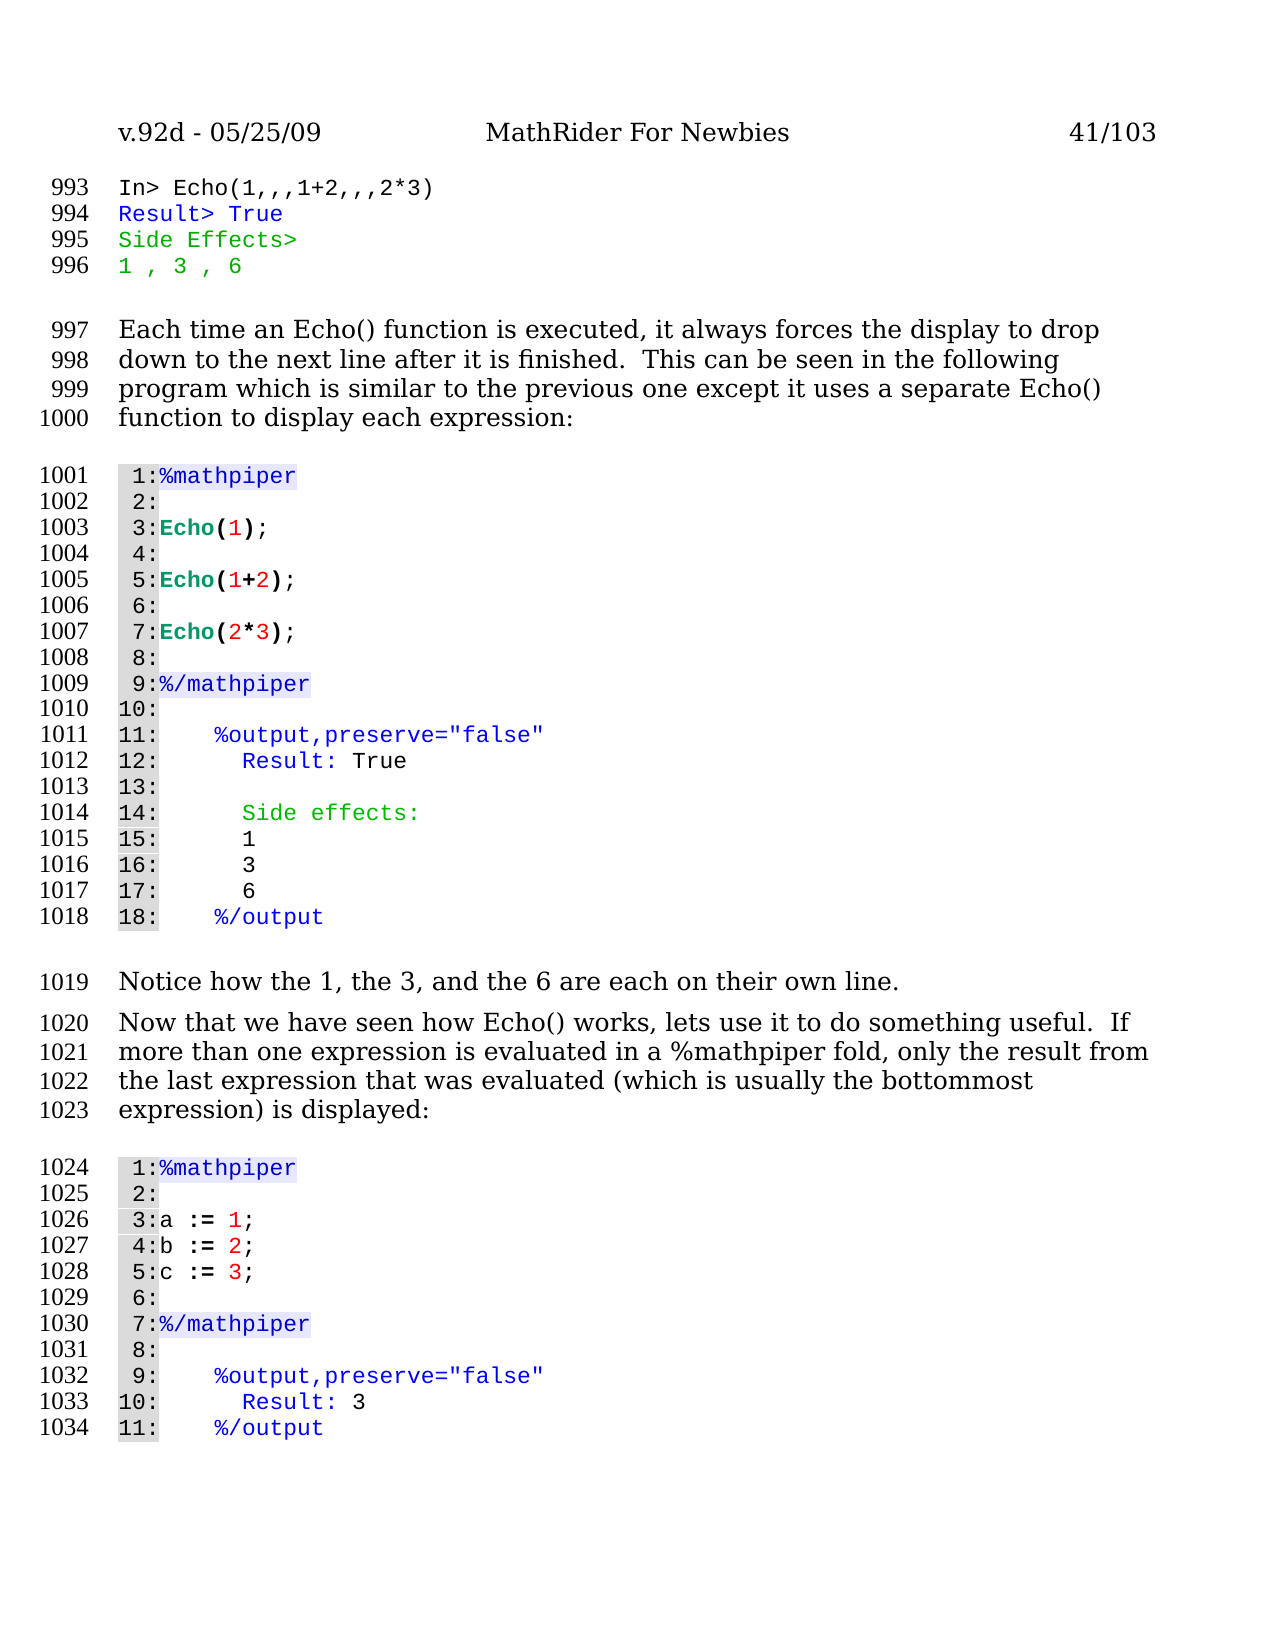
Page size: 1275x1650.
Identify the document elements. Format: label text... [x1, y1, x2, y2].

text 7:Echo(2*3); [118, 620, 1157, 646]
text Now that we have seen how Echo() works, lets use it to do something useful. If more than one expression is evaluated in a %mathpiper fold, only the result from the last expression that was evaluated (which is usually the bottommost expression) is displayed: [118, 1008, 1157, 1125]
text 5:Echo(1+2); [118, 568, 1157, 594]
text 10: [118, 698, 1157, 724]
text 11: %output,preserve="false" [118, 724, 1157, 750]
text 1 , 3 , 6 [118, 254, 1157, 281]
text 12: Result: True [118, 750, 1157, 776]
text 15: 1 [118, 827, 1157, 853]
text 7:%/mathpiper [118, 1312, 1157, 1338]
text 4:b := 2; [118, 1234, 1157, 1260]
text 8: [118, 1338, 1157, 1364]
text 3:Echo(1); [118, 516, 1157, 542]
text 9:%/mathpiper [118, 672, 1157, 698]
text 11: %/output [118, 1416, 1157, 1442]
text In> Echo(1,,,1+2,,,2*3) [118, 177, 1157, 203]
text 6: [118, 1286, 1157, 1312]
text 2: [118, 1183, 1157, 1208]
text 5:c := 3; [118, 1260, 1157, 1286]
text 18: %/output [118, 905, 1157, 931]
text Notice how the 1, the 3, and the 6 are each on their own line. [118, 967, 1157, 996]
text 3:a := 1; [118, 1208, 1157, 1234]
text 10: Result: 3 [118, 1390, 1157, 1416]
text 1:%mathpiper [118, 464, 1157, 490]
text 6: [118, 594, 1157, 620]
text 14: Side effects: [118, 802, 1157, 827]
text 1:%mathpiper [118, 1157, 1157, 1183]
text 16: 3 [118, 853, 1157, 879]
text Side Effects> [118, 229, 1157, 254]
text 8: [118, 646, 1157, 672]
text Each time an Echo() function is executed, it always forces the display to drop down to the next line after it is finished. This can be seen in the following program which is similar to the previous one except it uses a separate Echo() function to display each expression: [118, 316, 1157, 432]
text 17: 6 [118, 879, 1157, 905]
text Result> True [118, 203, 1157, 229]
text 2: [118, 490, 1157, 516]
text 9: %output,preserve="false" [118, 1364, 1157, 1390]
text 4: [118, 542, 1157, 568]
text 13: [118, 776, 1157, 802]
